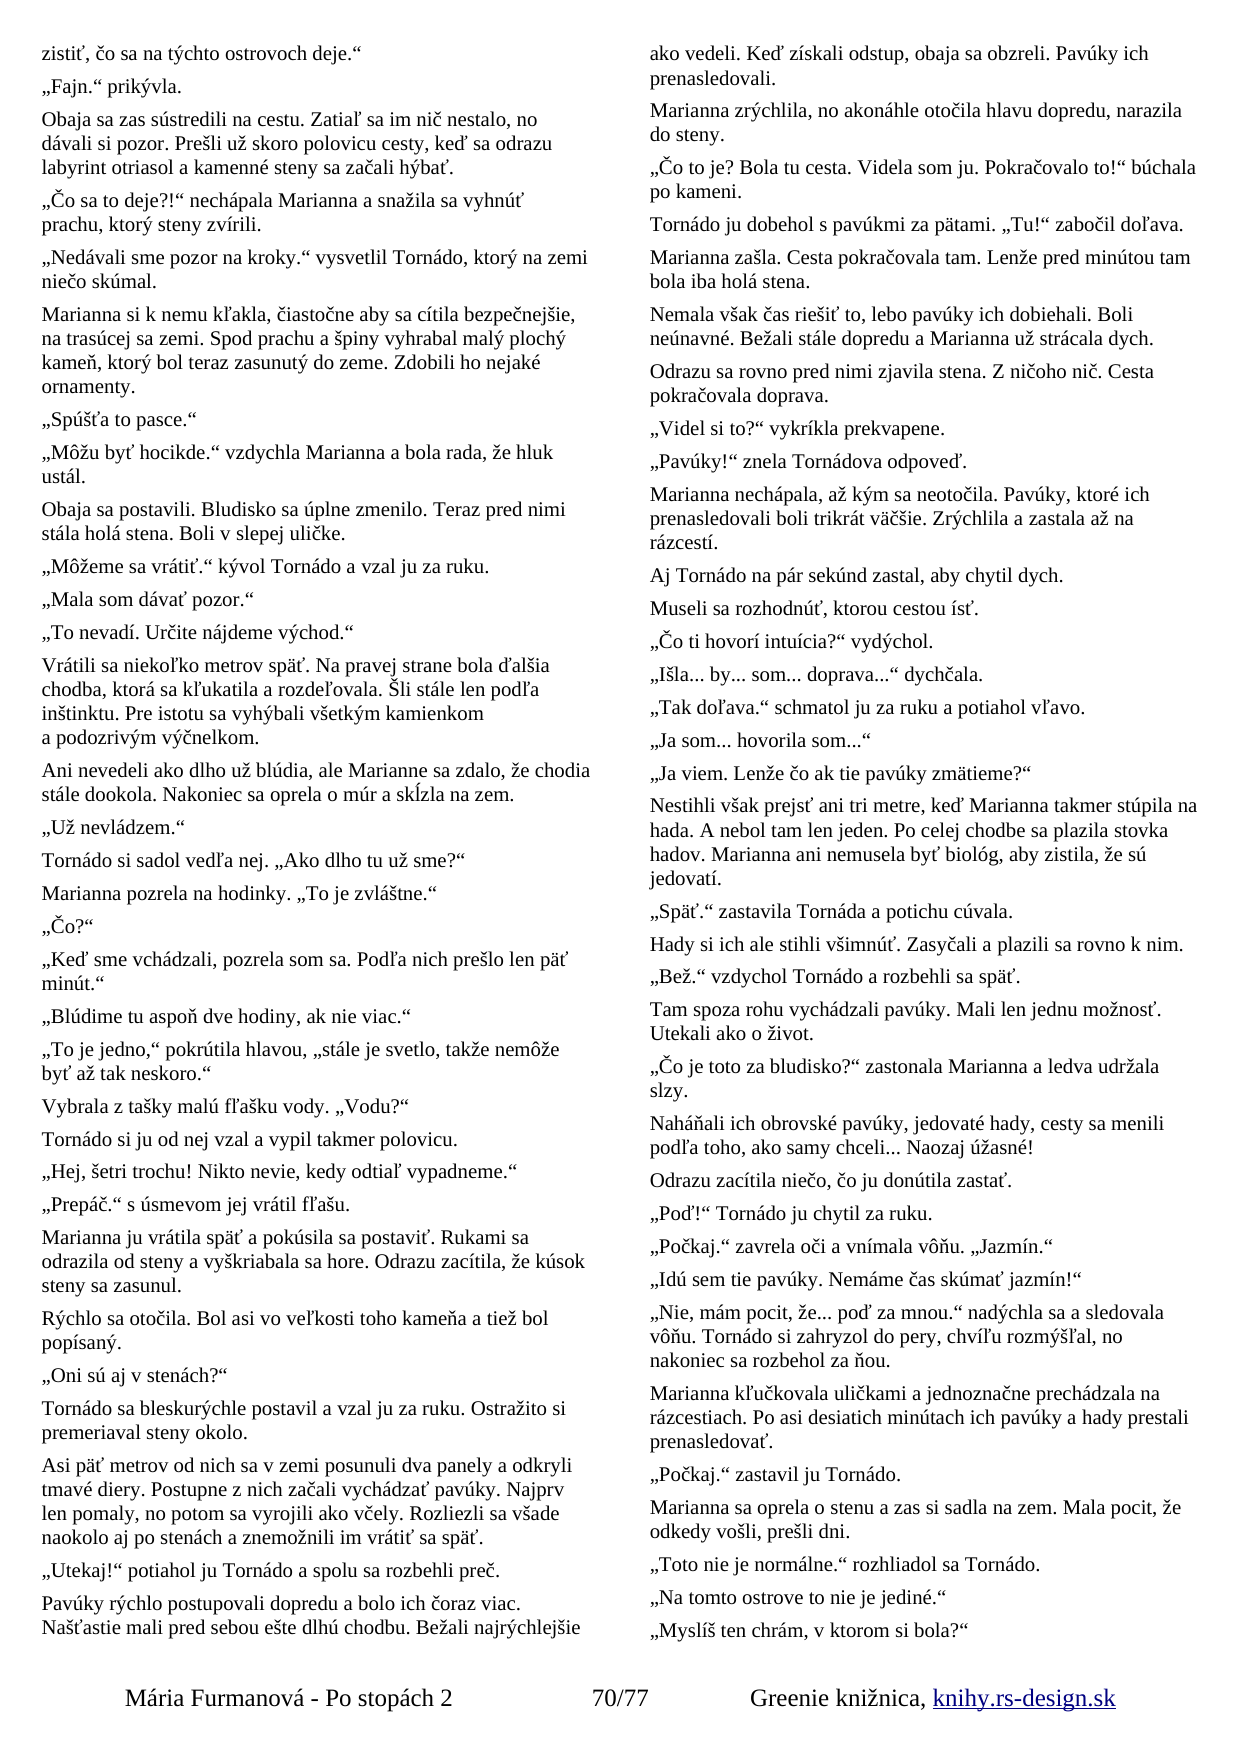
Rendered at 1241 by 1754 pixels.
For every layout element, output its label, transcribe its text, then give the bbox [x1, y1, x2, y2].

text Ani nevedeli ako dlho už blúdia, ale Marianne sa zdalo, že chodia stále dookola. Nakoniec sa oprela o múr a skĺzla na zem. [41, 758, 591, 806]
text „Tak doľava.“ schmatol ju za ruku a potiahol vľavo. [649, 695, 1199, 719]
text „Poď!“ Tornádo ju chytil za ruku. [649, 1201, 1199, 1225]
text „Keď sme vchádzali, pozrela som sa. Podľa nich prešlo len päť minút.“ [41, 947, 591, 995]
text „Čo?“ [41, 914, 591, 938]
text Nemala však čas riešiť to, lebo pavúky ich dobiehali. Boli neúnavné. Bežali stále dopredu a Marianna už strácala dych. [649, 302, 1199, 350]
text „Spúšťa to pasce.“ [41, 407, 591, 431]
text „To nevadí. Určite nájdeme východ.“ [41, 620, 591, 644]
text Marianna sa oprela o stenu a zas si sadla na zem. Mala pocit, že odkedy vošli, prešli dni. [649, 1495, 1199, 1543]
text „Čo sa to deje?!“ nechápala Marianna a snažila sa vyhnúť prachu, ktorý steny zvírili. [41, 188, 591, 236]
text „Čo ti hovorí intuícia?“ vydýchol. [649, 629, 1199, 653]
text Marianna zrýchlila, no akonáhle otočila hlavu dopredu, narazila do steny. [649, 98, 1199, 146]
text Tornádo si sadol vedľa nej. „Ako dlho tu už sme?“ [41, 848, 591, 872]
text „Prepáč.“ s úsmevom jej vrátil fľašu. [41, 1192, 591, 1216]
text Hady si ich ale stihli všimnúť. Zasyčali a plazili sa rovno k nim. [649, 931, 1199, 956]
text Marianna pozrela na hodinky. „To je zvláštne.“ [41, 881, 591, 905]
text Obaja sa postavili. Bludisko sa úplne zmenilo. Teraz pred nimi stála holá stena. Boli v slepej uličke. [41, 497, 591, 545]
text „Mala som dávať pozor.“ [41, 587, 591, 611]
text Marianna zašla. Cesta pokračovala tam. Lenže pred minútou tam bola iba holá stena. [649, 245, 1199, 293]
text Tam spoza rohu vychádzali pavúky. Mali len jednu možnosť. Utekali ako o život. [649, 997, 1199, 1045]
text „Nedávali sme pozor na kroky.“ vysvetlil Tornádo, ktorý na zemi niečo skúmal. [41, 245, 591, 293]
text Naháňali ich obrovské pavúky, jedovaté hady, cesty sa menili podľa toho, ako samy chceli... Naozaj úžasné! [649, 1111, 1199, 1159]
text „Videl si to?“ vykríkla prekvapene. [649, 416, 1199, 440]
text „Počkaj.“ zastavil ju Tornádo. [649, 1462, 1199, 1486]
text „Späť.“ zastavila Tornáda a potichu cúvala. [649, 898, 1199, 923]
text ako vedeli. Keď získali odstup, obaja sa obzreli. Pavúky ich prenasledovali. [649, 41, 1199, 89]
text Marianna si k nemu kľakla, čiastočne aby sa cítila bezpečnejšie, na trasúcej sa zemi. Spod prachu a špiny vyhrabal malý plochý kameň, ktorý bol teraz zasunutý do zeme. Zdobili ho nejaké ornamenty. [41, 302, 591, 398]
text „Nie, mám pocit, že... poď za mnou.“ nadýchla sa a sledovala vôňu. Tornádo si zahryzol do pery, chvíľu rozmýšľal, no nakoniec sa rozbehol za ňou. [649, 1300, 1199, 1372]
text Asi päť metrov od nich sa v zemi posunuli dva panely a odkryli tmavé diery. Postupne z nich začali vychádzať pavúky. Najprv len pomaly, no potom sa vyrojili ako včely. Rozliezli sa všade naokolo aj po stenách a znemožnili im vrátiť sa späť. [41, 1453, 591, 1549]
text Marianna ju vrátila späť a pokúsila sa postaviť. Rukami sa odrazila od steny a vyškriabala sa hore. Odrazu zacítila, že kúsok steny sa zasunul. [41, 1225, 591, 1297]
text zistiť, čo sa na týchto ostrovoch deje.“ [41, 41, 591, 65]
text Marianna kľučkovala uličkami a jednoznačne prechádzala na rázcestiach. Po asi desiatich minútach ich pavúky a hady prestali prenasledovať. [649, 1381, 1199, 1453]
text „Ja viem. Lenže čo ak tie pavúky zmätieme?“ [649, 761, 1199, 784]
text „Na tomto ostrove to nie je jediné.“ [649, 1585, 1199, 1609]
text Rýchlo sa otočila. Bol asi vo veľkosti toho kameňa a tiež bol popísaný. [41, 1306, 591, 1354]
text „Hej, šetri trochu! Nikto nevie, kedy odtiaľ vypadneme.“ [41, 1159, 591, 1183]
text „Oni sú aj v stenách?“ [41, 1363, 591, 1387]
text „Čo je toto za bludisko?“ zastonala Marianna a ledva udržala slzy. [649, 1054, 1199, 1102]
text Nestihli však prejsť ani tri metre, keď Marianna takmer stúpila na hada. A nebol tam len jeden. Po celej chodbe sa plazila stovka hadov. Marianna ani nemusela byť biológ, aby zistila, že sú jedovatí. [649, 793, 1199, 890]
text „Pavúky!“ znela Tornádova odpoveď. [649, 449, 1199, 473]
text Pavúky rýchlo postupovali dopredu a bolo ich čoraz viac. Našťastie mali pred sebou ešte dlhú chodbu. Bežali najrýchlejšie [41, 1591, 591, 1639]
text „To je jedno,“ pokrútila hlavou, „stále je svetlo, takže nemôže byť až tak neskoro.“ [41, 1037, 591, 1085]
text „Môžeme sa vrátiť.“ kývol Tornádo a vzal ju za ruku. [41, 554, 591, 578]
text „Už nevládzem.“ [41, 815, 591, 839]
text „Môžu byť hocikde.“ vzdychla Marianna a bola rada, že hluk ustál. [41, 440, 591, 488]
text „Ja som... hovorila som...“ [649, 728, 1199, 752]
text Vybrala z tašky malú fľašku vody. „Vodu?“ [41, 1093, 591, 1118]
text Odrazu sa rovno pred nimi zjavila stena. Z ničoho nič. Cesta pokračovala doprava. [649, 359, 1199, 407]
text „Bež.“ vzdychol Tornádo a rozbehli sa späť. [649, 964, 1199, 988]
text „Blúdime tu aspoň dve hodiny, ak nie viac.“ [41, 1004, 591, 1028]
text „Počkaj.“ zavrela oči a vnímala vôňu. „Jazmín.“ [649, 1234, 1199, 1258]
text „Toto nie je normálne.“ rozhliadol sa Tornádo. [649, 1552, 1199, 1576]
text „Utekaj!“ potiahol ju Tornádo a spolu sa rozbehli preč. [41, 1558, 591, 1582]
text Marianna nechápala, až kým sa neotočila. Pavúky, ktoré ich prenasledovali boli trikrát väčšie. Zrýchlila a zastala až na rázcestí. [649, 482, 1199, 554]
text Tornádo sa bleskurýchle postavil a vzal ju za ruku. Ostražito si premeriaval steny okolo. [41, 1396, 591, 1444]
text „Čo to je? Bola tu cesta. Videla som ju. Pokračovalo to!“ búchala po kameni. [649, 155, 1199, 203]
text „Fajn.“ prikývla. [41, 74, 591, 98]
text „Idú sem tie pavúky. Nemáme čas skúmať jazmín!“ [649, 1267, 1199, 1291]
text Tornádo si ju od nej vzal a vypil takmer polovicu. [41, 1126, 591, 1151]
text Aj Tornádo na pár sekúnd zastal, aby chytil dych. [649, 563, 1199, 587]
text Tornádo ju dobehol s pavúkmi za pätami. „Tu!“ zabočil doľava. [649, 212, 1199, 236]
text Obaja sa zas sústredili na cestu. Zatiaľ sa im nič nestalo, no dávali si pozor. Prešli už skoro polovicu cesty, keď sa odrazu labyrint otriasol a kamenné steny sa začali hýbať. [41, 107, 591, 179]
text Odrazu zacítila niečo, čo ju donútila zastať. [649, 1168, 1199, 1192]
text „Išla... by... som... doprava...“ dychčala. [649, 662, 1199, 686]
text „Myslíš ten chrám, v ktorom si bola?“ [649, 1618, 1199, 1642]
text Museli sa rozhodnúť, ktorou cestou ísť. [649, 596, 1199, 620]
text Vrátili sa niekoľko metrov späť. Na pravej strane bola ďalšia chodba, ktorá sa kľukatila a rozdeľovala. Šli stále len podľa inštinktu. Pre istotu sa vyhýbali všetkým kamienkom a podozrivým výčnelkom. [41, 653, 591, 749]
